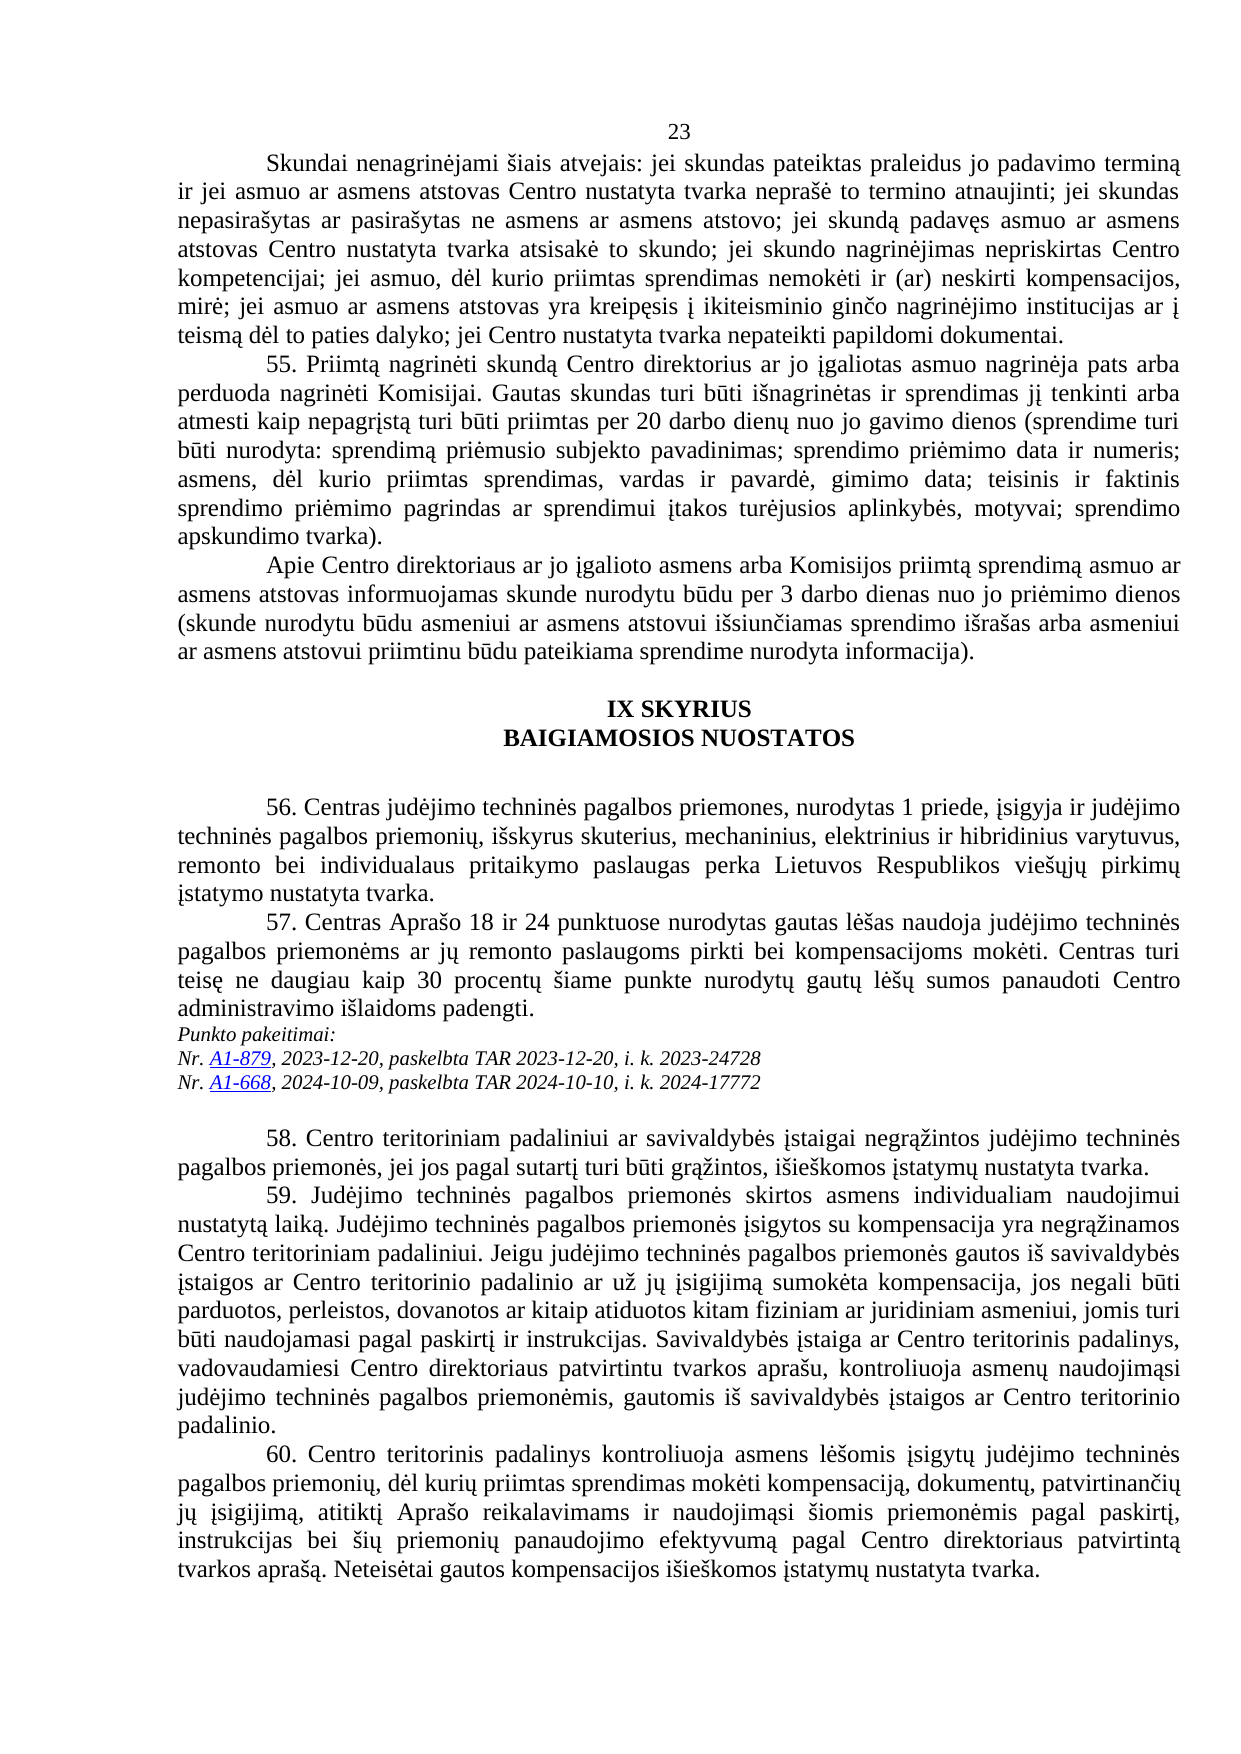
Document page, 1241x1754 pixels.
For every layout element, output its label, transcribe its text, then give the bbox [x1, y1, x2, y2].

text 59. Judėjimo techninės pagalbos priemonės skirtos asmens individualiam naudojimui nustatytą laiką. Judėjimo techninės pagalbos priemonės įsigytos su kompensacija yra negrąžinamos Centro teritoriniam padaliniui. Jeigu judėjimo techninės pagalbos priemonės gautos iš savivaldybės įstaigos ar Centro teritorinio padalinio ar už jų įsigijimą sumokėta kompensacija, jos negali būti parduotos, perleistos, dovanotos ar kitaip atiduotos kitam fiziniam ar juridiniam asmeniui, jomis turi būti naudojamasi pagal paskirtį ir instrukcijas. Savivaldybės įstaiga ar Centro teritorinis padalinys, vadovaudamiesi Centro direktoriaus patvirtintu tvarkos aprašu, kontroliuoja asmenų naudojimąsi judėjimo techninės pagalbos priemonėmis, gautomis iš savivaldybės įstaigos ar Centro teritorinio padalinio. [177, 1181, 1181, 1439]
text 57. Centras Aprašo 18 ir 24 punktuose nurodytas gautas lėšas naudoja judėjimo techninės pagalbos priemonėms ar jų remonto paslaugoms pirkti bei kompensacijoms mokėti. Centras turi teisę ne daugiau kaip 30 procentų šiame punkte nurodytų gautų lėšų sumos panaudoti Centro administravimo išlaidoms padengti. [177, 907, 1181, 1022]
text Nr. A1-879, 2023-12-20, paskelbta TAR 2023-12-20, i. k. 2023-24728 [177, 1046, 1181, 1070]
text Punkto pakeitimai: [177, 1022, 1181, 1046]
text BAIGIAMOSIOS NUOSTATOS [177, 723, 1181, 751]
text Skundai nenagrinėjami šiais atvejais: jei skundas pateiktas praleidus jo padavimo terminą ir jei asmuo ar asmens atstovas Centro nustatyta tvarka neprašė to termino atnaujinti; jei skundas nepasirašytas ar pasirašytas ne asmens ar asmens atstovo; jei skundą padavęs asmuo ar asmens atstovas Centro nustatyta tvarka atsisakė to skundo; jei skundo nagrinėjimas nepriskirtas Centro kompetencijai; jei asmuo, dėl kurio priimtas sprendimas nemokėti ir (ar) neskirti kompensacijos, mirė; jei asmuo ar asmens atstovas yra kreipęsis į ikiteisminio ginčo nagrinėjimo institucijas ar į teismą dėl to paties dalyko; jei Centro nustatyta tvarka nepateikti papildomi dokumentai. [177, 148, 1181, 349]
text 56. Centras judėjimo techninės pagalbos priemones, nurodytas 1 priede, įsigyja ir judėjimo techninės pagalbos priemonių, išskyrus skuterius, mechaninius, elektrinius ir hibridinius varytuvus, remonto bei individualaus pritaikymo paslaugas perka Lietuvos Respublikos viešųjų pirkimų įstatymo nustatyta tvarka. [177, 792, 1181, 907]
text Nr. A1-668, 2024-10-09, paskelbta TAR 2024-10-10, i. k. 2024-17772 [177, 1070, 1181, 1094]
text 60. Centro teritorinis padalinys kontroliuoja asmens lėšomis įsigytų judėjimo techninės pagalbos priemonių, dėl kurių priimtas sprendimas mokėti kompensaciją, dokumentų, patvirtinančių jų įsigijimą, atitiktį Aprašo reikalavimams ir naudojimąsi šiomis priemonėmis pagal paskirtį, instrukcijas bei šių priemonių panaudojimo efektyvumą pagal Centro direktoriaus patvirtintą tvarkos aprašą. Neteisėtai gautos kompensacijos išieškomos įstatymų nustatyta tvarka. [177, 1439, 1181, 1583]
text IX SKYRIUS [177, 694, 1181, 723]
text 58. Centro teritoriniam padaliniui ar savivaldybės įstaigai negrąžintos judėjimo techninės pagalbos priemonės, jei jos pagal sutartį turi būti grąžintos, išieškomos įstatymų nustatyta tvarka. [177, 1123, 1181, 1181]
text Apie Centro direktoriaus ar jo įgalioto asmens arba Komisijos priimtą sprendimą asmuo ar asmens atstovas informuojamas skunde nurodytu būdu per 3 darbo dienas nuo jo priėmimo dienos (skunde nurodytu būdu asmeniui ar asmens atstovui išsiunčiamas sprendimo išrašas arba asmeniui ar asmens atstovui priimtinu būdu pateikiama sprendime nurodyta informacija). [177, 550, 1181, 665]
text 55. Priimtą nagrinėti skundą Centro direktorius ar jo įgaliotas asmuo nagrinėja pats arba perduoda nagrinėti Komisijai. Gautas skundas turi būti išnagrinėtas ir sprendimas jį tenkinti arba atmesti kaip nepagrįstą turi būti priimtas per 20 darbo dienų nuo jo gavimo dienos (sprendime turi būti nurodyta: sprendimą priėmusio subjekto pavadinimas; sprendimo priėmimo data ir numeris; asmens, dėl kurio priimtas sprendimas, vardas ir pavardė, gimimo data; teisinis ir faktinis sprendimo priėmimo pagrindas ar sprendimui įtakos turėjusios aplinkybės, motyvai; sprendimo apskundimo tvarka). [177, 349, 1181, 550]
